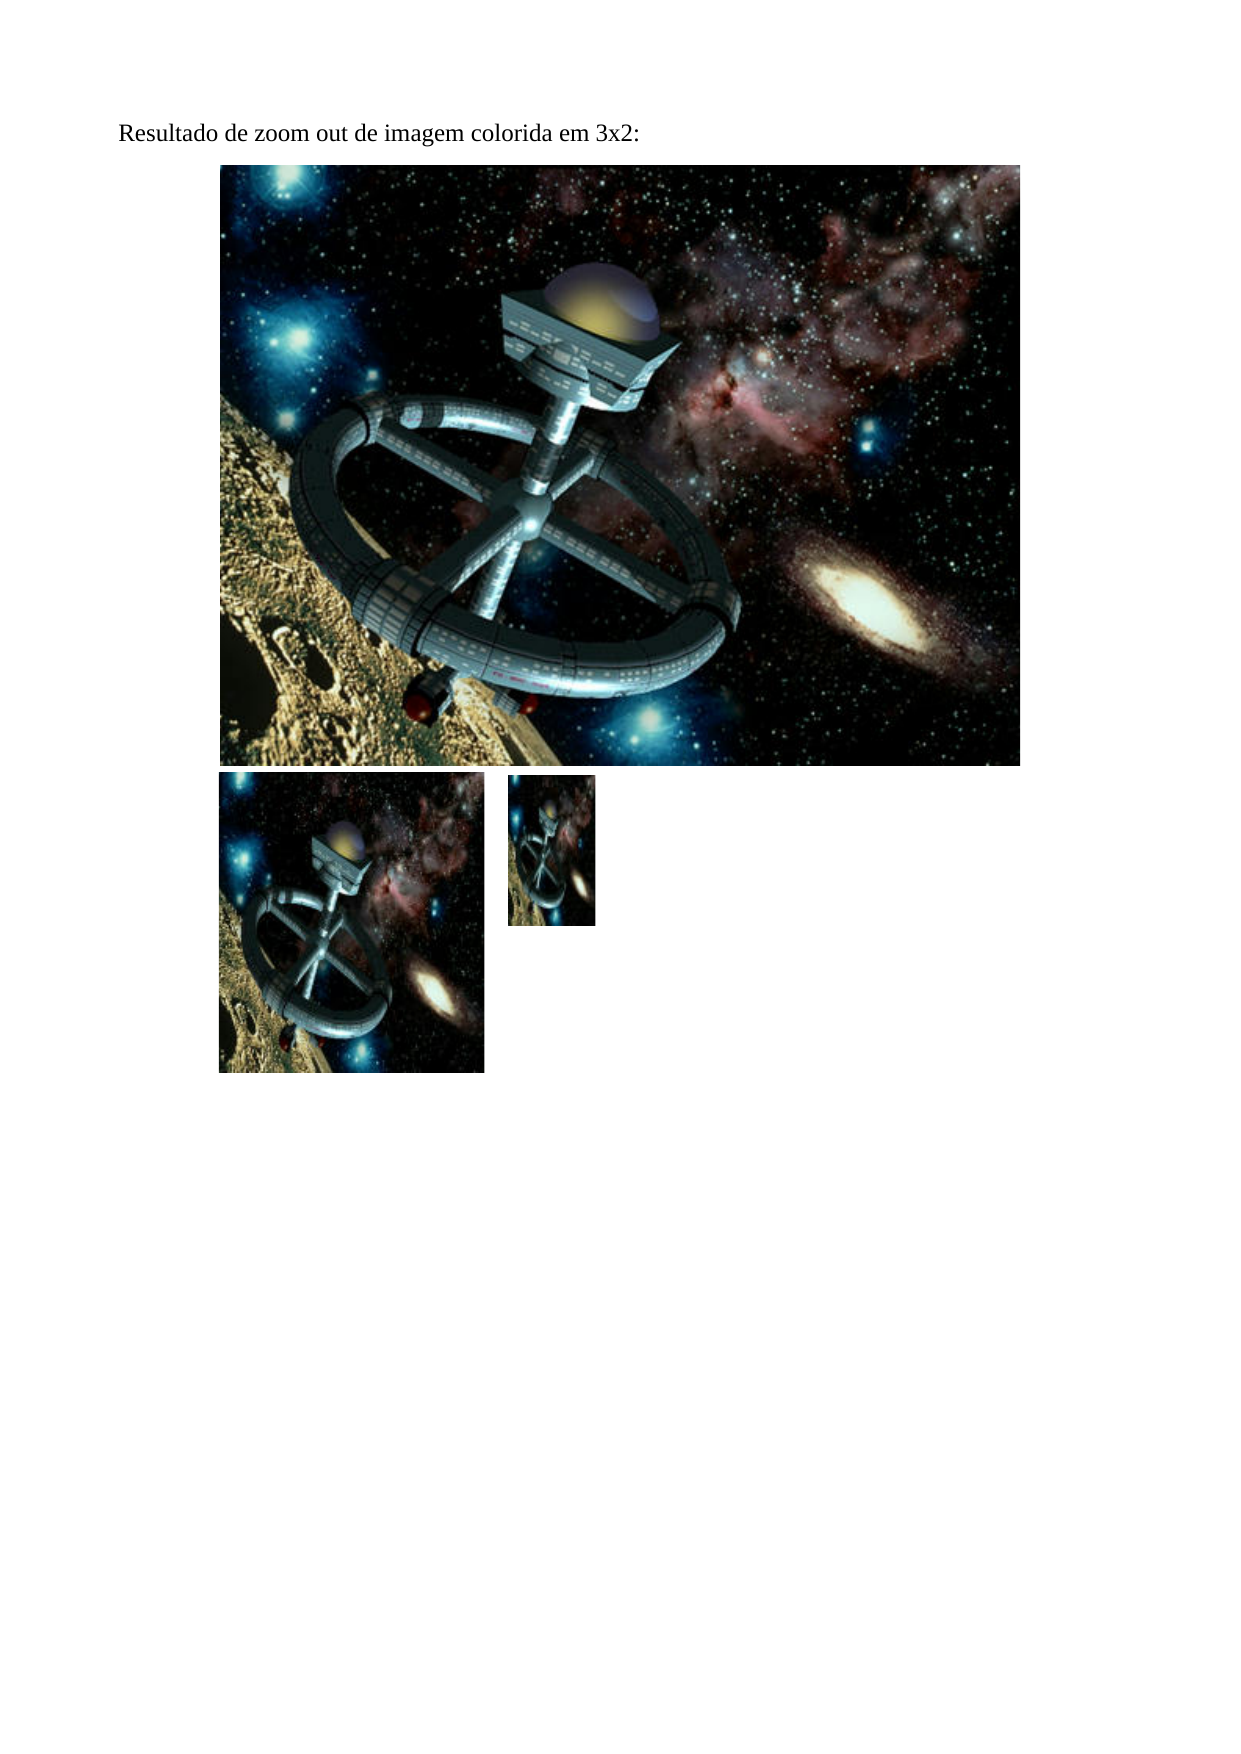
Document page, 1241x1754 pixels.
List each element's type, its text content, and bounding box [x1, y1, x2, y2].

picture [508, 775, 596, 926]
picture [220, 165, 1020, 766]
text Resultado de zoom out de imagem colorida em 3x2: [118, 118, 1122, 147]
picture [218, 772, 485, 1073]
picture [675, 757, 682, 764]
picture [260, 165, 320, 204]
picture [231, 772, 252, 790]
